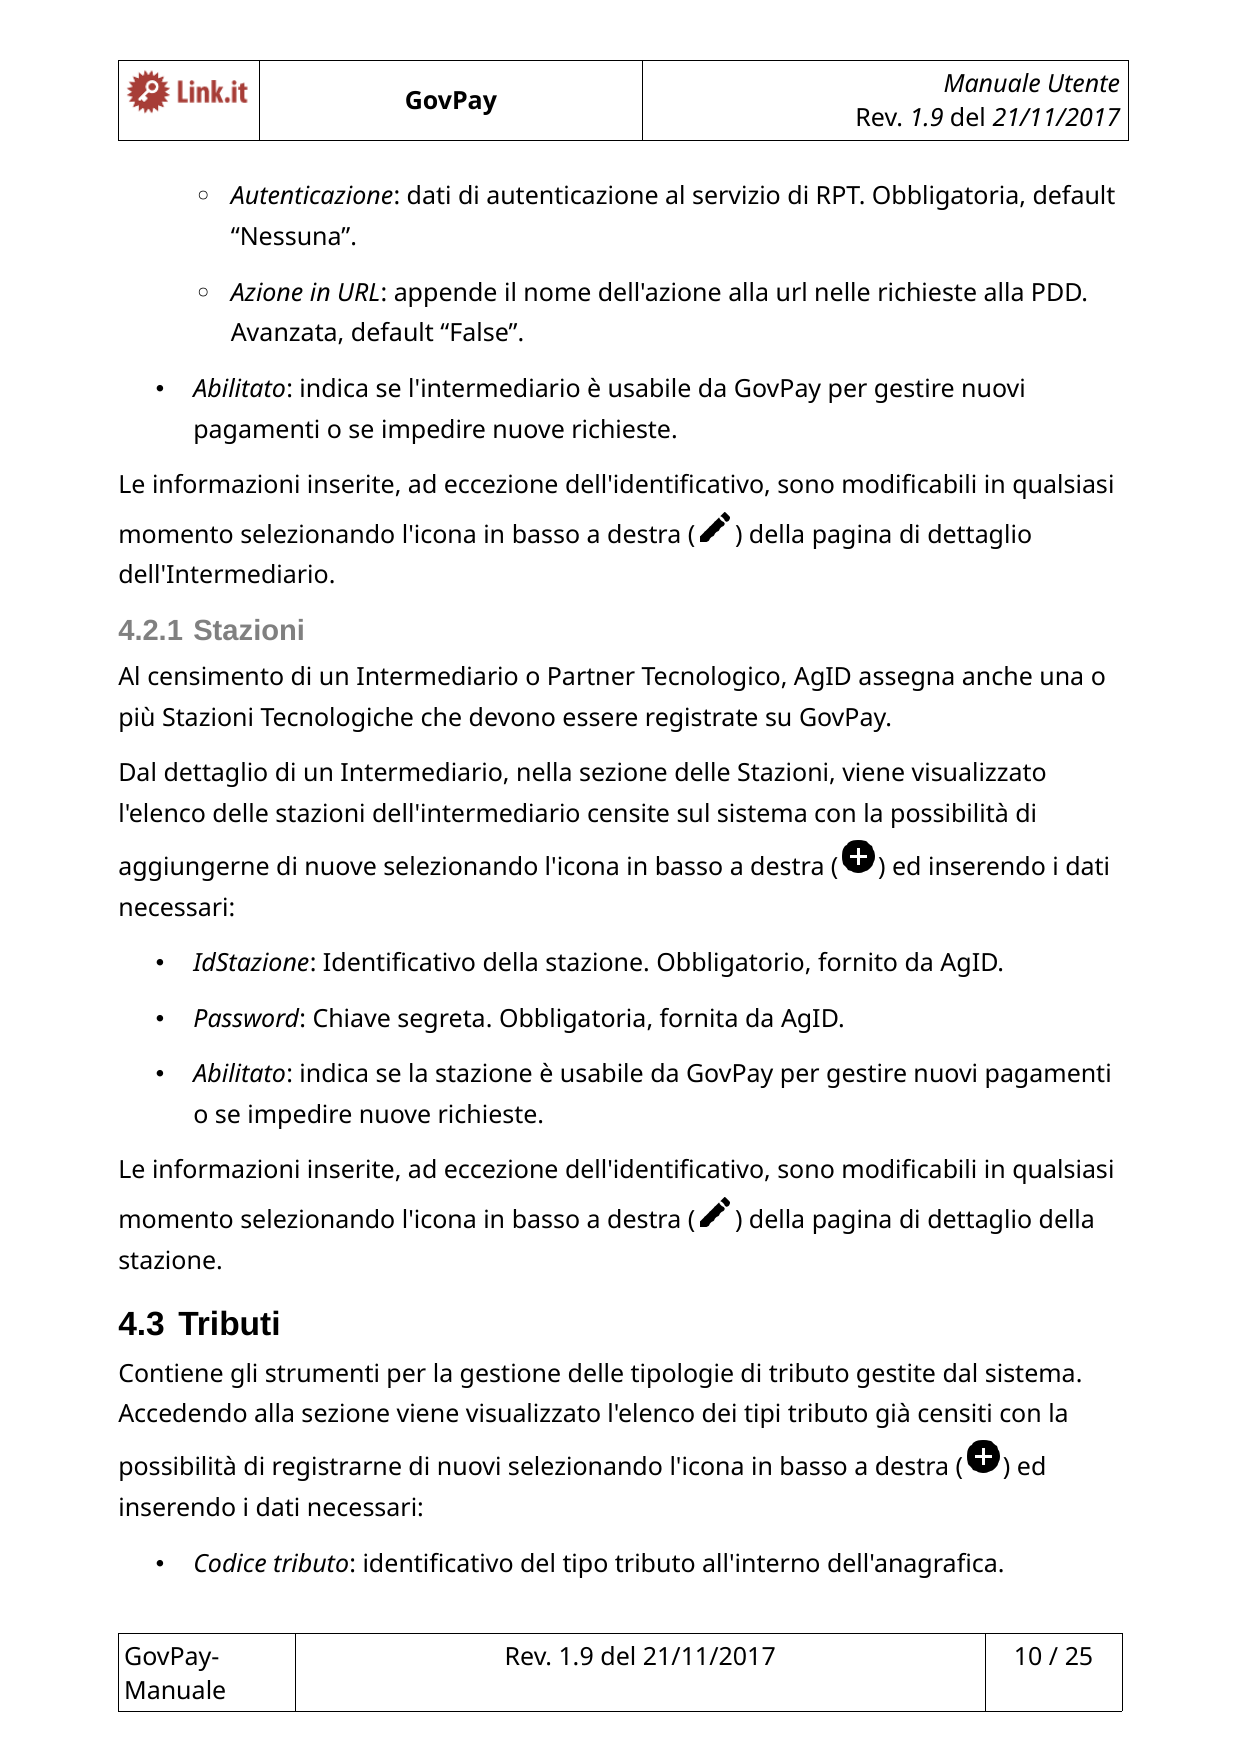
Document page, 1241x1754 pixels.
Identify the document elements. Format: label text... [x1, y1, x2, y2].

list Password: Chiave segreta. Obbligatoria, fornita da AgID. [156, 1000, 1122, 1034]
text Le informazioni inserite, ad eccezione dell'identificativo, sono modificabili in qualsiasi momento selezionando l'icona in basso a destra () della pagina di dettaglio della stazione. [118, 1152, 1122, 1276]
list Autenticazione: dati di autenticazione al servizio di RPT. Obbligatoria, default “Nessuna”. [193, 178, 1122, 253]
list Abilitato: indica se l'intermediario è usabile da GovPay per gestire nuovi pagamenti o se impedire nuove richieste. [156, 370, 1122, 445]
list IdStazione: Identificativo della stazione. Obbligatorio, fornito da AgID. [156, 945, 1122, 979]
subtitle Stazioni [118, 612, 1122, 646]
picture [695, 507, 735, 547]
picture [838, 836, 878, 876]
picture [695, 1192, 735, 1232]
text Le informazioni inserite, ad eccezione dell'identificativo, sono modificabili in qualsiasi momento selezionando l'icona in basso a destra () della pagina di dettaglio dell'Intermediario. [118, 467, 1122, 591]
text Contiene gli strumenti per la gestione delle tipologie di tributo gestite dal sistema. Accedendo alla sezione viene visualizzato l'elenco dei tipi tributo già censiti con la possibilità di registrarne di nuovi selezionando l'icona in basso a destra () ed inserendo i dati necessari: [118, 1355, 1122, 1524]
subtitle Tributi [118, 1304, 1122, 1343]
list Azione in URL: appende il nome dell'azione alla url nelle richieste alla PDD. Avanzata, default “False”. [193, 274, 1122, 349]
list Abilitato: indica se la stazione è usabile da GovPay per gestire nuovi pagamenti o se impedire nuove richieste. [156, 1056, 1122, 1131]
picture [963, 1436, 1003, 1476]
text Dal dettaglio di un Intermediario, nella sezione delle Stazioni, viene visualizzato l'elenco delle stazioni dell'intermediario censite sul sistema con la possibilità di aggiungerne di nuove selezionando l'icona in basso a destra () ed inserendo i dati necessari: [118, 755, 1122, 923]
text Al censimento di un Intermediario o Partner Tecnologico, AgID assegna anche una o più Stazioni Tecnologiche che devono essere registrate su GovPay. [118, 658, 1122, 733]
picture [123, 65, 254, 119]
list Codice tributo: identificativo del tipo tributo all'interno dell'anagrafica. [156, 1545, 1122, 1579]
